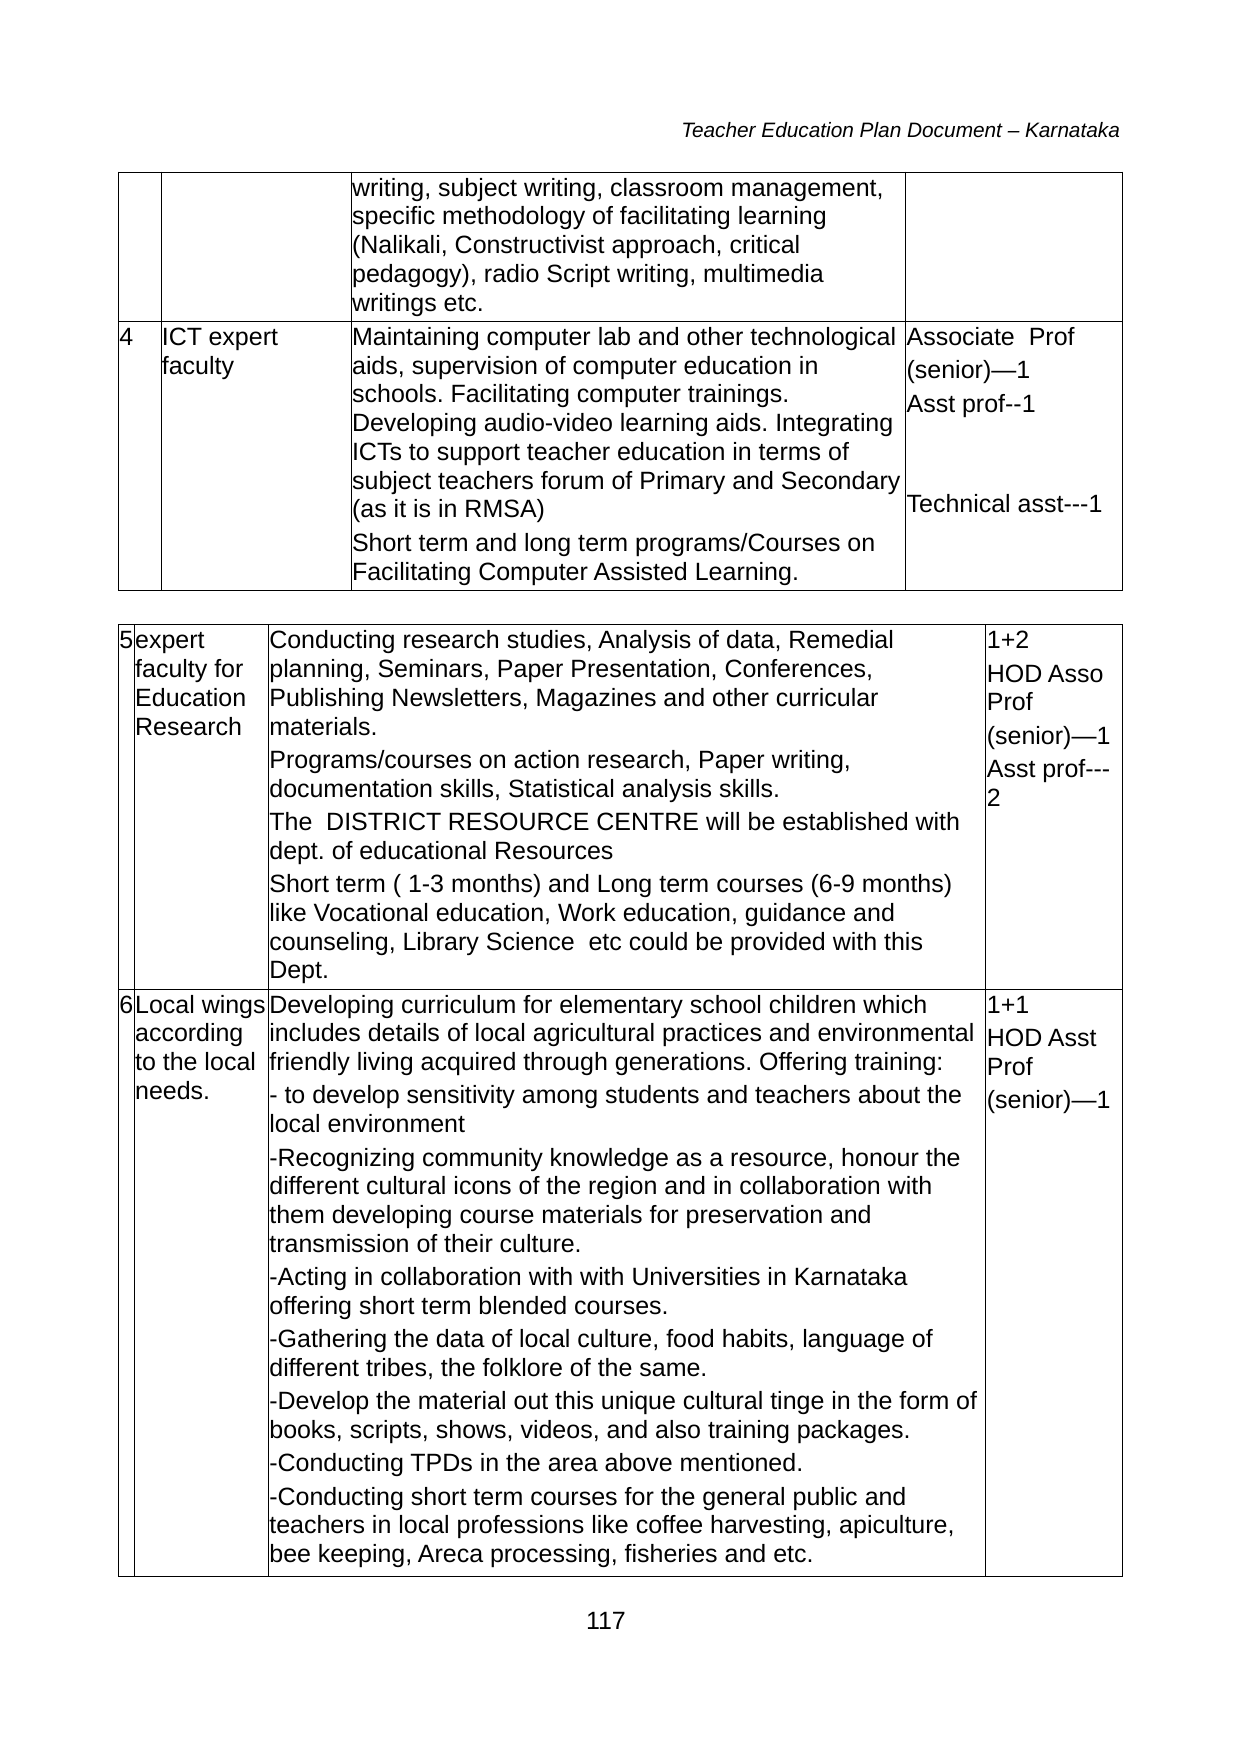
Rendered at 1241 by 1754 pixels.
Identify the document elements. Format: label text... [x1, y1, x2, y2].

table_cell [906, 173, 1122, 321]
table_header 1+2 HOD Asso Prof (senior)—1 Asst prof---2 [986, 625, 1122, 989]
table_cell Local wings according to the local needs. [135, 990, 268, 1576]
table_cell [119, 173, 161, 321]
table_header 5 [119, 625, 134, 989]
table_cell 1+1 HOD Asst Prof (senior)—1 [986, 990, 1122, 1576]
table_cell [162, 173, 351, 321]
table_header Conducting research studies, Analysis of data, Remedial planning, Seminars, Paper Presentation, Conferences, Publishing Newsletters, Magazines and other curricular materials. Programs/courses on action research, Paper writing, documentation skills, Statistical analysis skills. The DISTRICT RESOURCE CENTRE will be established with dept. of educational Resources Short term ( 1-3 months) and Long term courses (6-9 months) like Vocational education, Work education, guidance and counseling, Library Science etc could be provided with this Dept. [269, 625, 985, 989]
table_header expert faculty for Education Research [135, 625, 268, 989]
table_cell ICT expert faculty [162, 322, 351, 590]
table_cell Associate Prof (senior)—1 Asst prof--1 Technical asst---1 [906, 322, 1122, 590]
table_cell writing, subject writing, classroom management, specific methodology of facilitating learning (Nalikali, Constructivist approach, critical pedagogy), radio Script writing, multimedia writings etc. [352, 173, 905, 321]
table_cell 6 [119, 990, 134, 1576]
table_cell 4 [119, 322, 161, 590]
table_cell Developing curriculum for elementary school children which includes details of local agricultural practices and environmental friendly living acquired through generations. Offering training: - to develop sensitivity among students and teachers about the local environment -Recognizing community knowledge as a resource, honour the different cultural icons of the region and in collaboration with them developing course materials for preservation and transmission of their culture. -Acting in collaboration with with Universities in Karnataka offering short term blended courses. -Gathering the data of local culture, food habits, language of different tribes, the folklore of the same. -Develop the material out this unique cultural tinge in the form of books, scripts, shows, videos, and also training packages. -Conducting TPDs in the area above mentioned. -Conducting short term courses for the general public and teachers in local professions like coffee harvesting, apiculture, bee keeping, Areca processing, fisheries and etc. [269, 990, 985, 1576]
table_cell Maintaining computer lab and other technological aids, supervision of computer education in schools. Facilitating computer trainings. Developing audio-video learning aids. Integrating ICTs to support teacher education in terms of subject teachers forum of Primary and Secondary (as it is in RMSA) Short term and long term programs/Courses on Facilitating Computer Assisted Learning. [352, 322, 905, 590]
